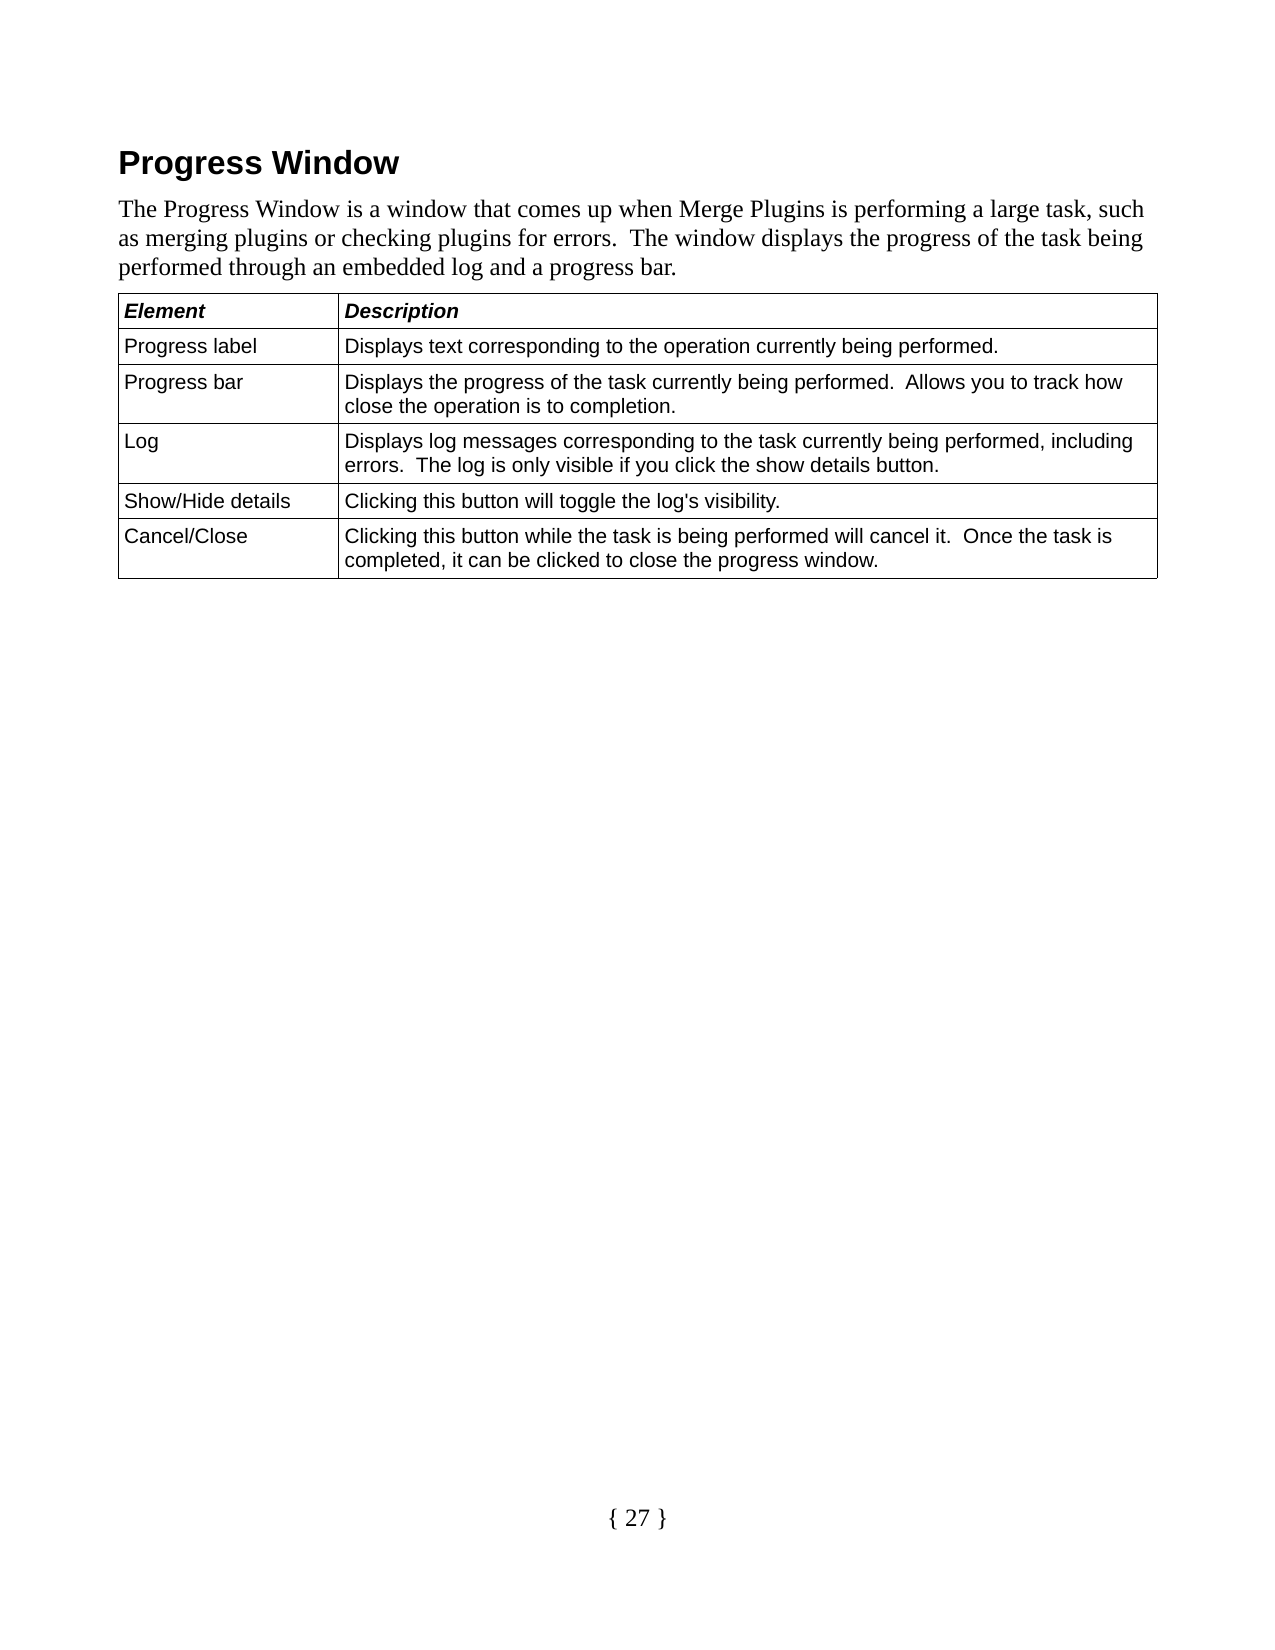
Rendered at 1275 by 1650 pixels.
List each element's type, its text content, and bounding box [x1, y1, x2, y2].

table_cell Displays log messages corresponding to the task currently being performed, including errors. The log is only visible if you click the show details button. [339, 424, 1157, 483]
table_cell Progress bar [119, 365, 338, 423]
table_cell Clicking this button will toggle the log's visibility. [339, 484, 1157, 518]
table_cell Log [119, 424, 338, 483]
table_cell Show/Hide details [119, 484, 338, 518]
table_cell Clicking this button while the task is being performed will cancel it. Once the task is completed, it can be clicked to close the progress window. [339, 519, 1157, 578]
table_cell Displays text corresponding to the operation currently being performed. [339, 329, 1157, 364]
table_cell Cancel/Close [119, 519, 338, 578]
table_header Description [339, 294, 1157, 328]
subtitle Progress Window [118, 143, 1157, 182]
table_cell Progress label [119, 329, 338, 364]
table_header Element [119, 294, 338, 328]
table_cell Displays the progress of the task currently being performed. Allows you to track how close the operation is to completion. [339, 365, 1157, 423]
text The Progress Window is a window that comes up when Merge Plugins is performing a large task, such as merging plugins or checking plugins for errors. The window displays the progress of the task being performed through an embedded log and a progress bar. [118, 194, 1157, 280]
